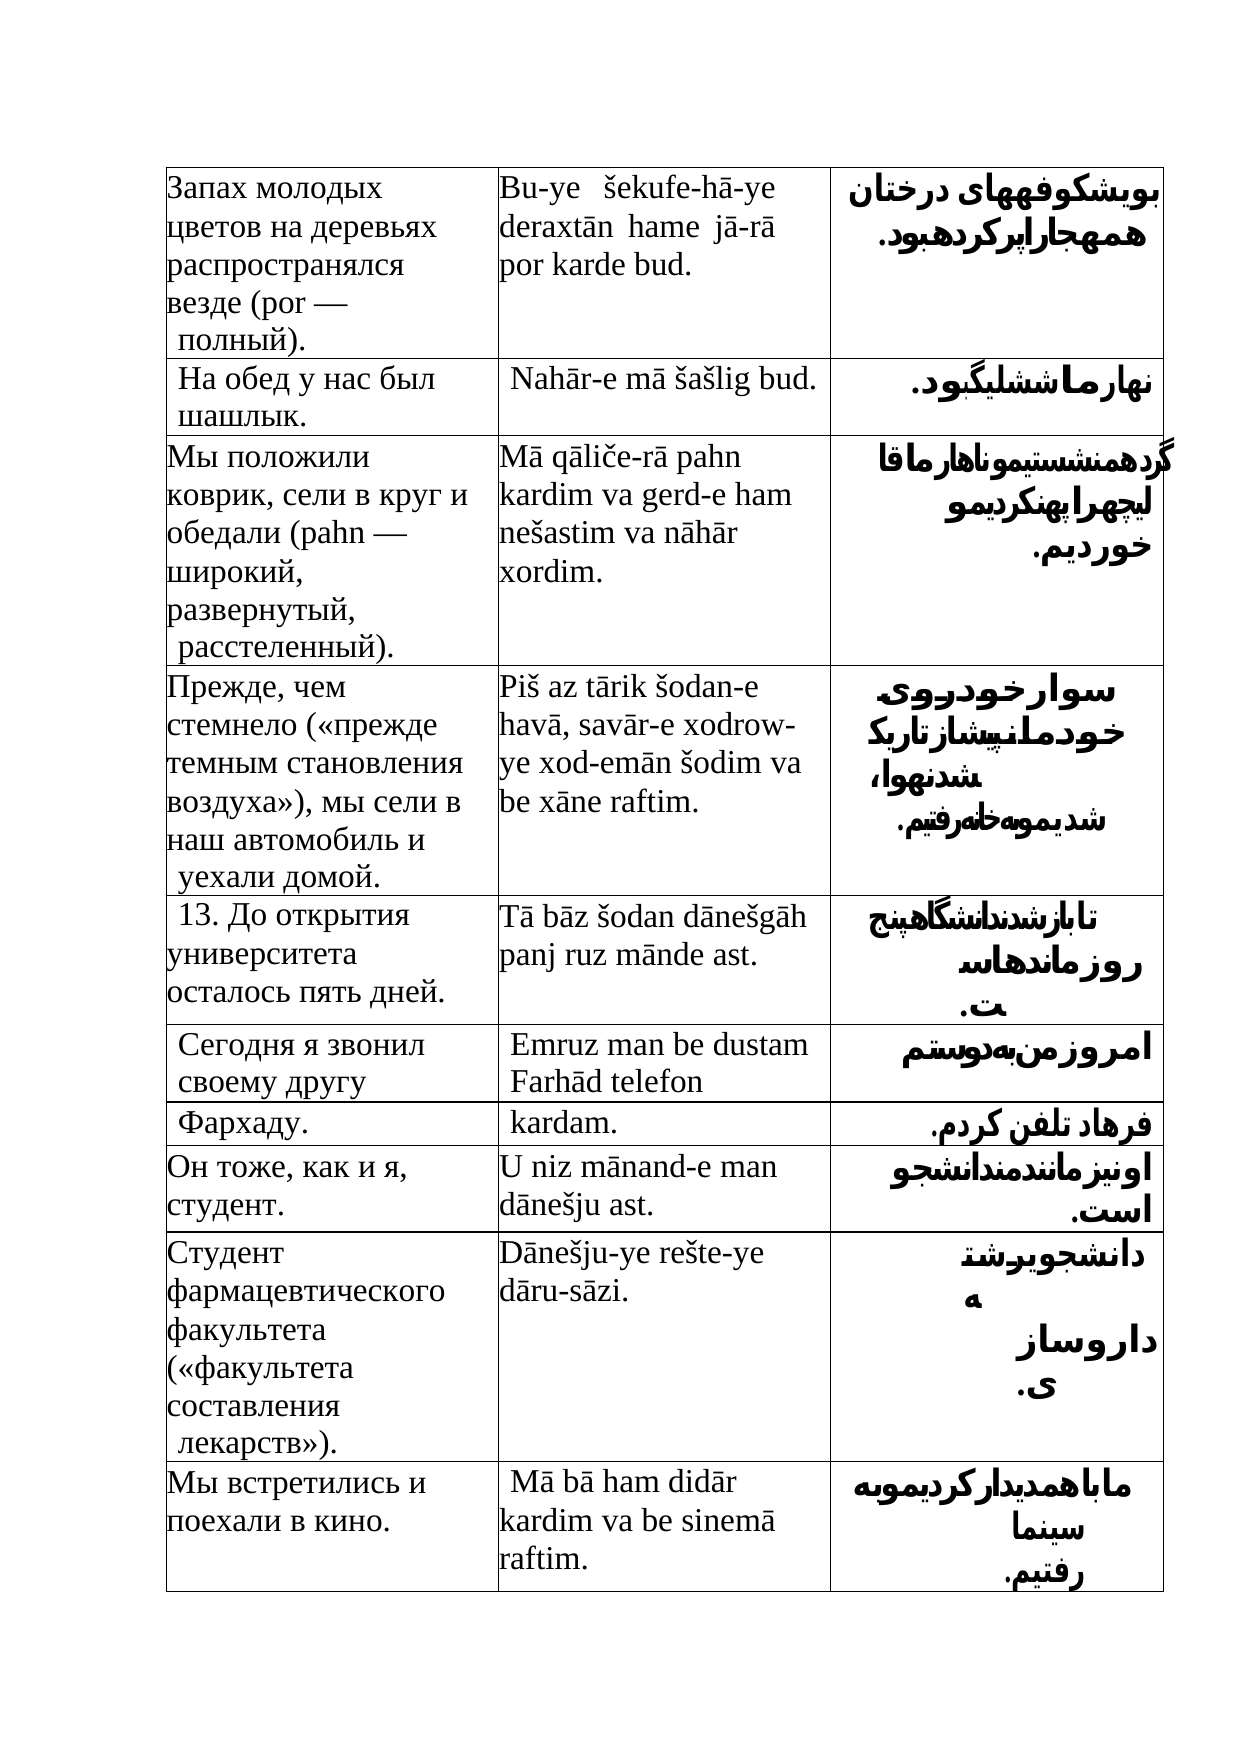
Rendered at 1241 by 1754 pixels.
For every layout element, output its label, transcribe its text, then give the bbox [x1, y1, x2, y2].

table_cell نھارماششليگبود. [831, 359, 1163, 435]
table_cell Bu-ye šekufe-hā-ye deraxtān hame jā-rā por karde bud. [499, 168, 830, 358]
table_cell U niz mānand-e man dānešju ast. [499, 1146, 830, 1231]
table_cell Мы встретились и поехали в кино. [167, 1462, 498, 1591]
table_cell Мы положили коврик, сели в круг и обедали (pahn — широкий, развернутый, расстеленный). [167, 436, 498, 665]
table_cell تابازشدندانشگاهپنج روزماندهاست. [831, 896, 1163, 1024]
table_cell دانشجویرشته داروسازی. [831, 1233, 1163, 1461]
table_cell Запах молодых цветов на деревьях распространялся везде (por — полный). [167, 168, 498, 358]
table_cell Студент фармацевтического факультета («факультета составления лекарств»). [167, 1233, 498, 1461]
table_cell Tā bāz šodan dānešgāh panj ruz mānde ast. [499, 896, 830, 1024]
table_cell На обед у нас был шашлык. [167, 359, 498, 435]
table_cell Mā bā ham didār kardim va be sinemā raftim. [499, 1462, 830, 1591]
table_cell Piš az tārik šodan-e havā, savār-e xodrow- ye xod-emān šodim va be xāne raftim. [499, 666, 830, 895]
table_cell Dānešju-ye rešte-ye dāru-sāzi. [499, 1233, 830, 1461]
table_header Фархаду. [167, 1103, 498, 1145]
table_cell گردھمنشستيموناھارماقاليچهراپھنکرديمو خورديم. [831, 436, 1163, 665]
table_cell ماباھمديدارکرديموبه سينما رفتيم. [831, 1462, 1163, 1591]
table_cell Emruz man be dustam Farhād telefon [499, 1025, 830, 1101]
table_cell امروزمن به دوستم [831, 1025, 1163, 1101]
table_cell Mā qāliče-rā pahn kardim va gerd-e ham nešastim va nāhār xordim. [499, 436, 830, 665]
table_cell اونيزمانندمندانشجو است. [831, 1146, 1163, 1231]
table_header فرھاد تلفن کردم. [831, 1103, 1163, 1145]
table_cell سوارخودروی خودمانپيشازتاريکشدنھوا، شديموبه خانه رفتيم. [831, 666, 1163, 895]
table_header kardam. [499, 1103, 830, 1145]
table_cell Сегодня я звонил своему другу [167, 1025, 498, 1101]
table_cell بویشکوفهھای درختان ھمهجاراپرکردهبود. [831, 168, 1163, 358]
table_cell Прежде, чем стемнело («прежде темным становления воздуха»), мы сели в наш автомобиль и уехали домой. [167, 666, 498, 895]
table_cell Он тоже, как и я, студент. [167, 1146, 498, 1231]
table_cell Nahār-e mā šašlig bud. [499, 359, 830, 435]
table_cell 13. До открытия университета осталось пять дней. [167, 896, 498, 1024]
